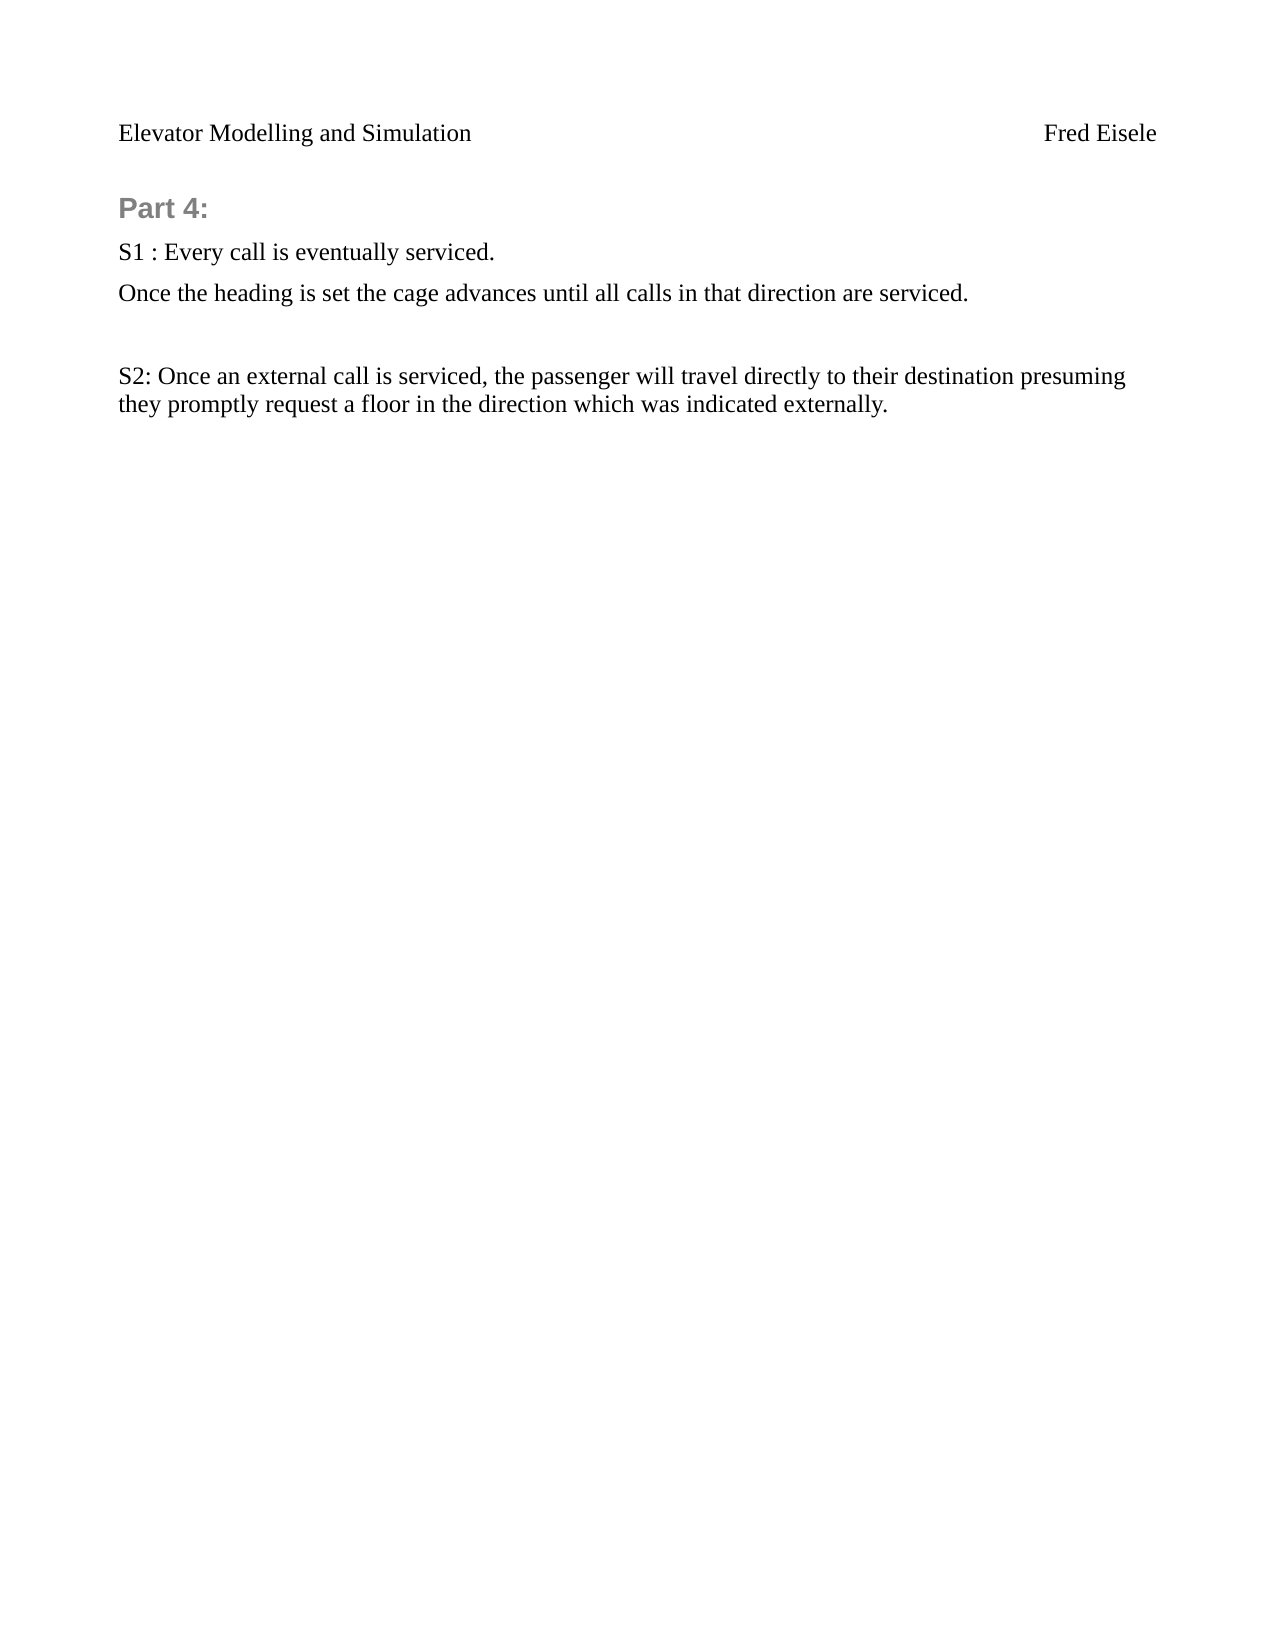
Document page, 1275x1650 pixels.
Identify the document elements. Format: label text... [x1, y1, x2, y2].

text S2: Once an external call is serviced, the passenger will travel directly to their destination presuming they promptly request a floor in the direction which was indicated externally. [118, 361, 1157, 418]
text S1 : Every call is eventually serviced. [118, 237, 1157, 266]
subtitle Part 4: [118, 191, 1157, 224]
text Once the heading is set the cage advances until all calls in that direction are serviced. [118, 278, 1157, 307]
